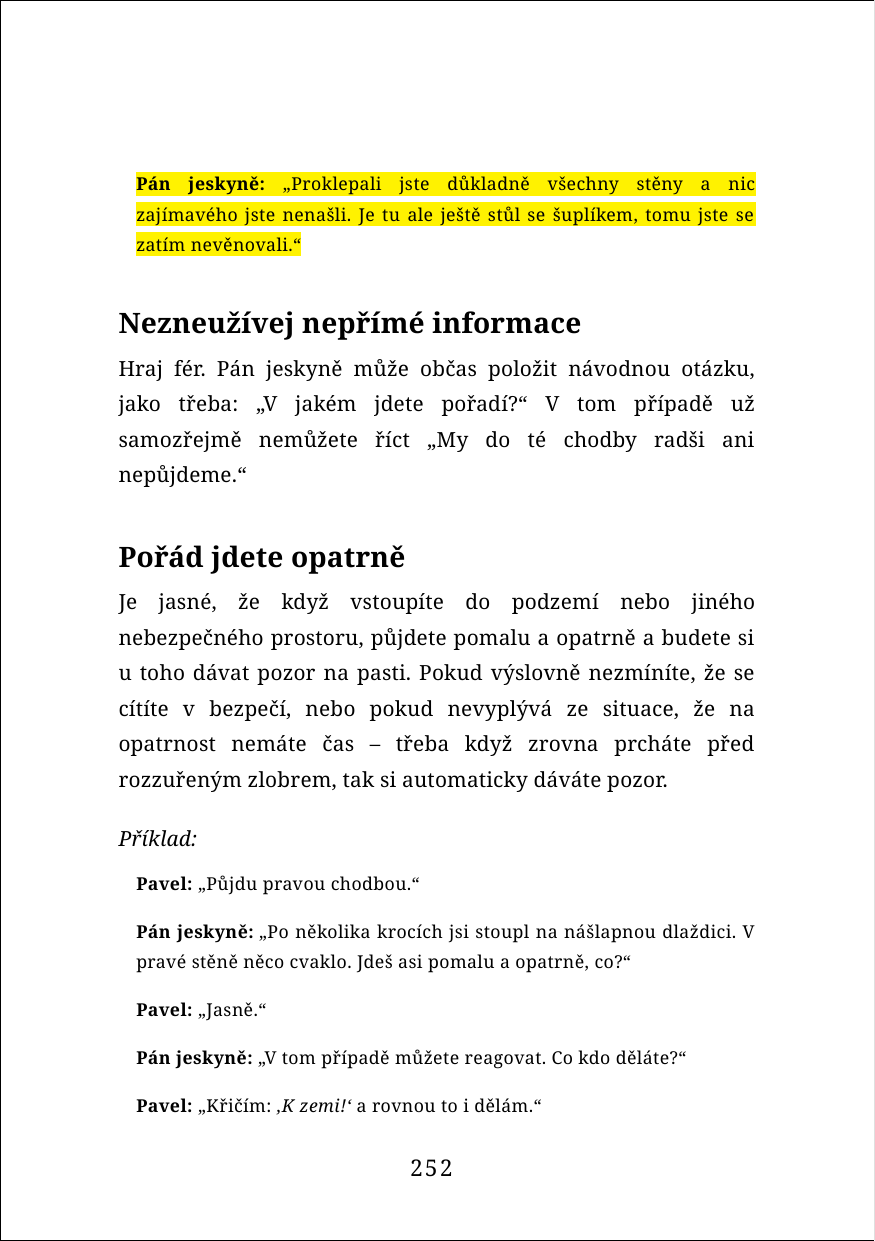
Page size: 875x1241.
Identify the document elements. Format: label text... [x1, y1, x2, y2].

text Pán jeskyně: „V tom případě můžete reagovat. Co kdo děláte?“ [136, 1045, 756, 1069]
subtitle Nezneužívej nepřímé informace [118, 304, 756, 342]
text Pavel: „Půjdu pravou chodbou.“ [136, 871, 756, 896]
text Pán jeskyně: „Po několika krocích jsi stoupl na nášlapnou dlaždici. V pravé stěně něco cvaklo. Jdeš asi pomalu a opatrně, co?“ [136, 919, 756, 974]
text Pavel: „Jasně.“ [136, 997, 756, 1022]
text Je jasné, že když vstoupíte do podzemí nebo jiného nebezpečného prostoru, půjdete pomalu a opatrně a budete si u toho dávat pozor na pasti. Pokud výslovně nezmíníte, že se cítíte v bezpečí, nebo pokud nevyplývá ze situace, že na opatrnost nemáte čas – třeba když zrovna prcháte před rozzuřeným zlobrem, tak si automaticky dáváte pozor. [118, 587, 756, 793]
text Pavel: „Křičím: ‚K zemi!‘ a rovnou to i dělám.“ [136, 1093, 756, 1117]
text Hraj fér. Pán jeskyně může občas položit návodnou otázku, jako třeba: „V jakém jdete pořadí?“ V tom případě už samozřejmě nemůžete říct „My do té chodby radši ani nepůjdeme.“ [118, 354, 756, 489]
text Pán jeskyně: „Proklepali jste důkladně všechny stěny a nic zajímavého jste nenašli. Je tu ale ještě stůl se šuplíkem, tomu jste se zatím nevěnovali.“ [136, 172, 756, 256]
subtitle Pořád jdete opatrně [118, 537, 756, 576]
text Příklad: [118, 824, 756, 853]
